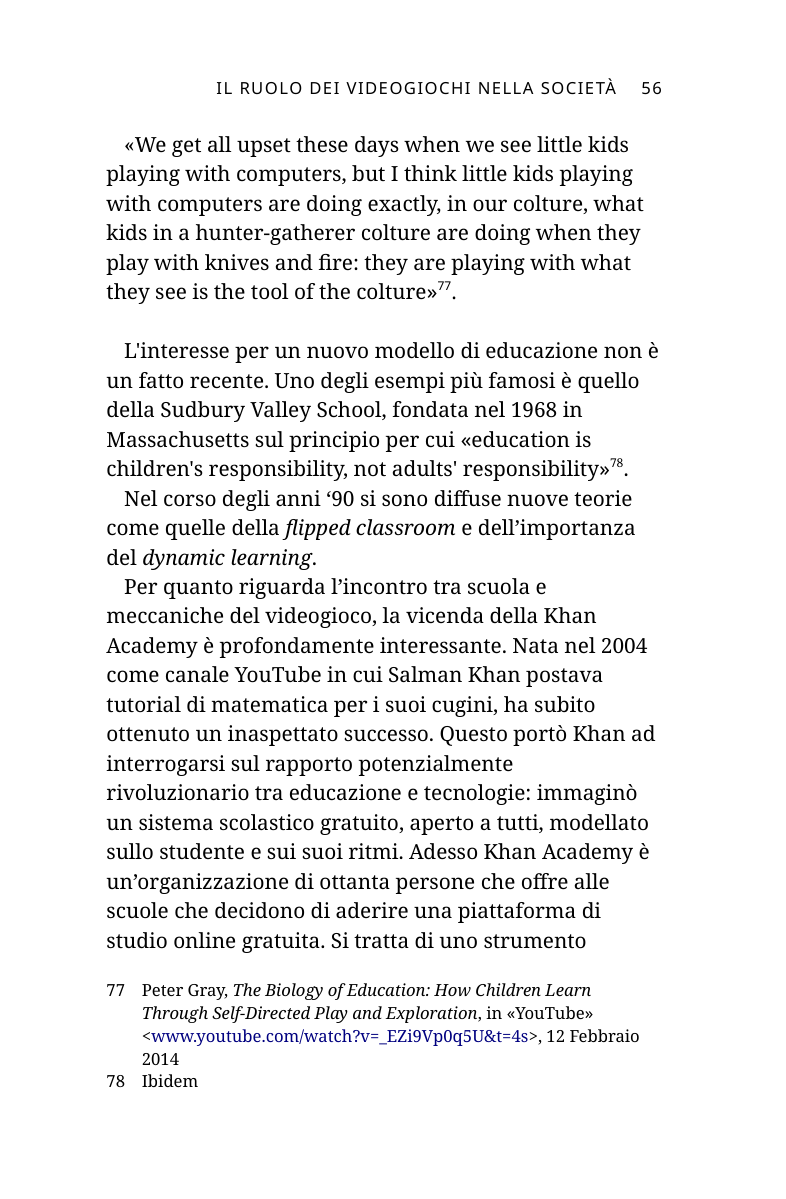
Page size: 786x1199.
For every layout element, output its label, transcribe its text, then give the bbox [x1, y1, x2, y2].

text Ibidem [106, 1070, 661, 1093]
text L'interesse per un nuovo modello di educazione non è un fatto recente. Uno degli esempi più famosi è quello della Sudbury Valley School, fondata nel 1968 in Massachusetts sul principio per cui «education is children's responsibility, not adults' responsibility». [106, 335, 661, 483]
text «We get all upset these days when we see little kids playing with computers, but I think little kids playing with computers are doing exactly, in our colture, what kids in a hunter-gatherer colture are doing when they play with knives and fire: they are playing with what they see is the tool of the colture». [106, 129, 661, 306]
text Per quanto riguarda l’incontro tra scuola e meccaniche del videogioco, la vicenda della Khan Academy è profondamente interessante. Nata nel 2004 come canale YouTube in cui Salman Khan postava tutorial di matematica per i suoi cugini, ha subito ottenuto un inaspettato successo. Questo portò Khan ad interrogarsi sul rapporto potenzialmente rivoluzionario tra educazione e tecnologie: immaginò un sistema scolastico gratuito, aperto a tutti, modellato sullo studente e sui suoi ritmi. Adesso Khan Academy è un’organizzazione di ottanta persone che offre alle scuole che decidono di aderire una piattaforma di studio online gratuita. Si tratta di uno strumento [106, 571, 661, 954]
text Nel corso degli anni ‘90 si sono diffuse nuove teorie come quelle della flipped classroom e dell’importanza del dynamic learning. [106, 483, 661, 571]
text Peter Gray, The Biology of Education: How Children Learn Through Self-Directed Play and Exploration, in «YouTube» <www.youtube.com/watch?v=_EZi9Vp0q5U&t=4s>, 12 Febbraio 2014 [106, 979, 661, 1070]
